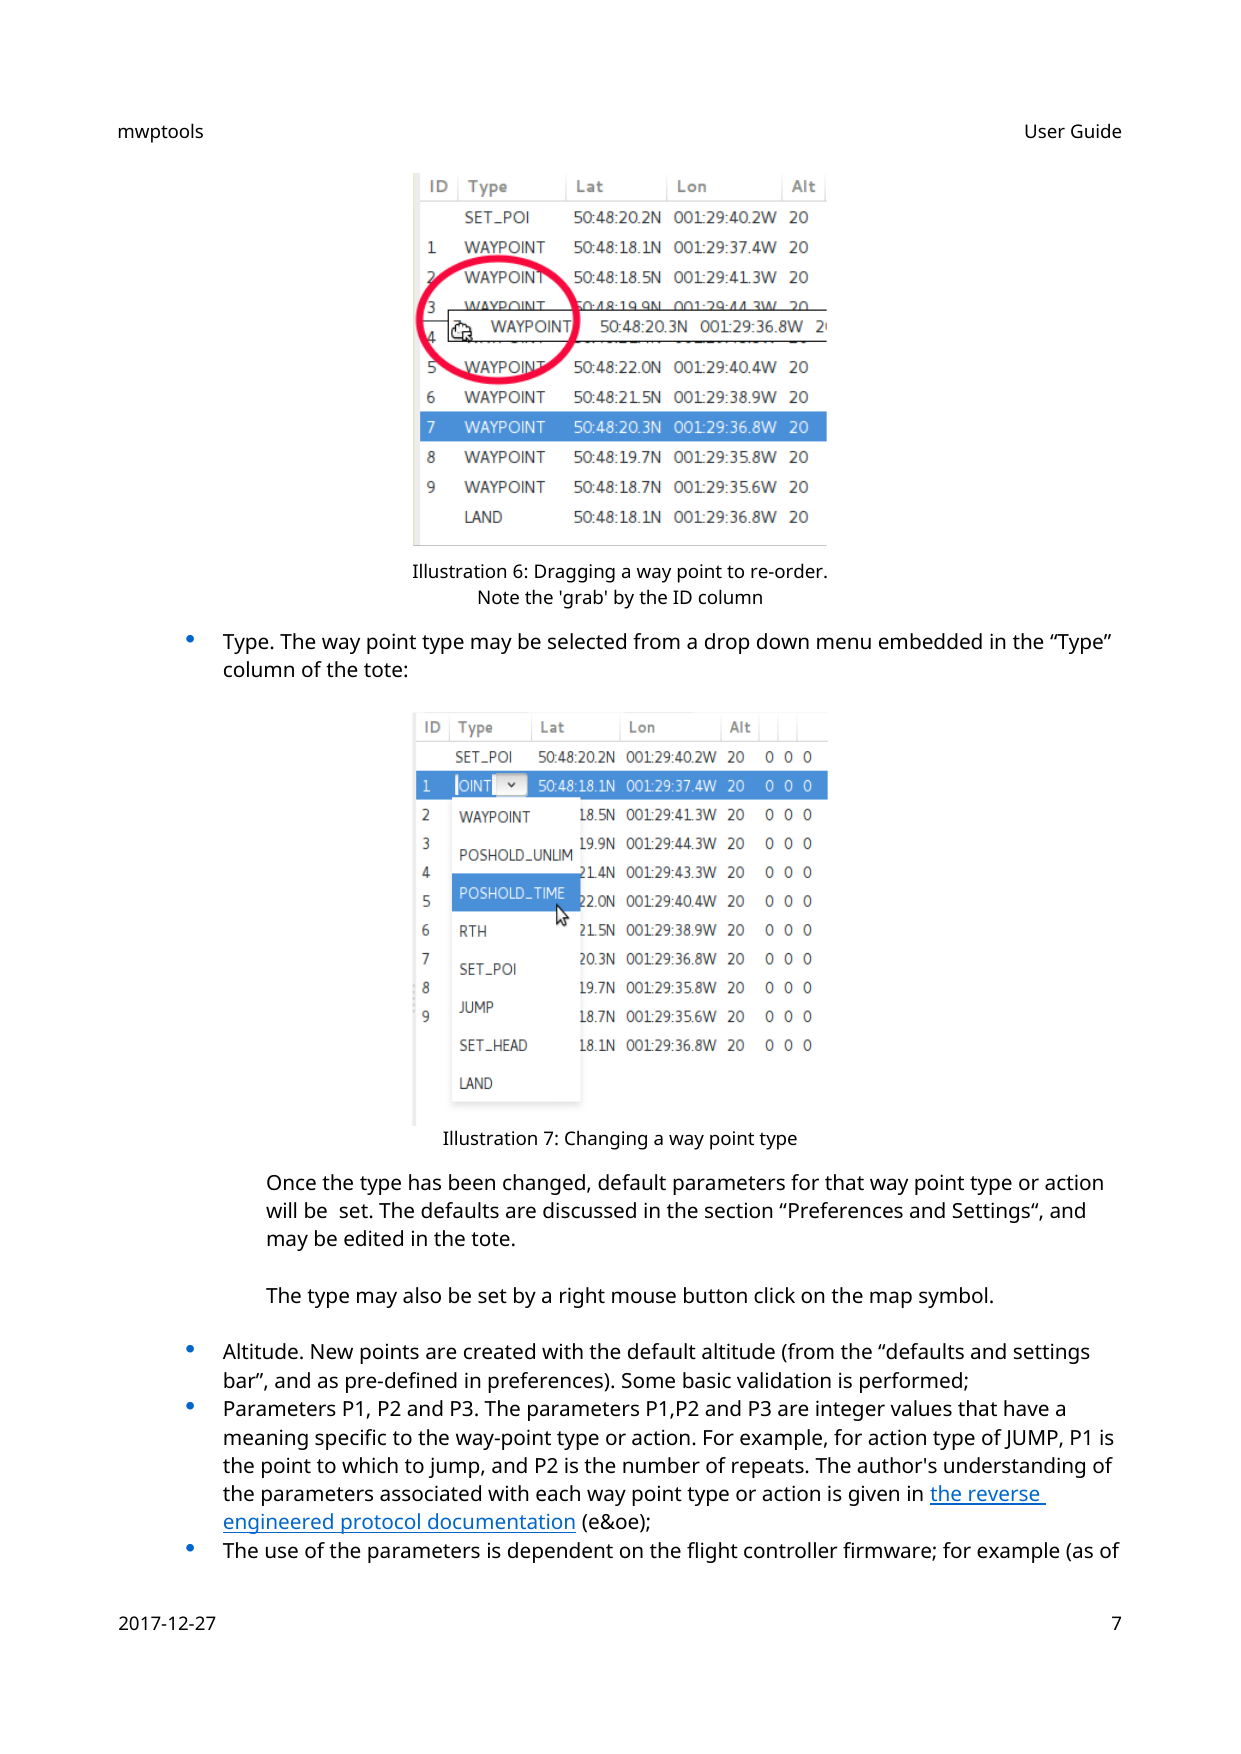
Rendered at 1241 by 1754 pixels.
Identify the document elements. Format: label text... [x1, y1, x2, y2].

text Once the type has been changed, default parameters for that way point type or action will be set. The defaults are discussed in the section “Preferences and Settings“, and may be edited in the tote. [266, 1168, 1122, 1253]
list Type. The way point type may be selected from a drop down menu embedded in the “Type” column of the tote: [185, 627, 1122, 683]
list Altitude. New points are created with the default altitude (from the “defaults and settings bar”, and as pre-defined in preferences). Some basic validation is performed; [185, 1337, 1122, 1394]
picture [412, 712, 828, 1126]
list The use of the parameters is dependent on the flight controller firmware; for example (as of [185, 1536, 1122, 1564]
text The type may also be set by a right mouse button click on the map symbol. [266, 1281, 1122, 1309]
list Parameters P1, P2 and P3. The parameters P1,P2 and P3 are integer values that have a meaning specific to the way-point type or action. For example, for action type of JUMP, P1 is the point to which to jump, and P2 is the number of repeats. The author's understanding of the parameters associated with each way point type or action is given in the reverse engineered protocol documentation (e&oe); [185, 1394, 1122, 1536]
text Illustration 7: Changing a way point type [384, 1126, 856, 1151]
picture [413, 173, 827, 547]
list Illustration 6: Dragging a way point to re-order. Note the 'grab' by the ID column [403, 185, 836, 610]
